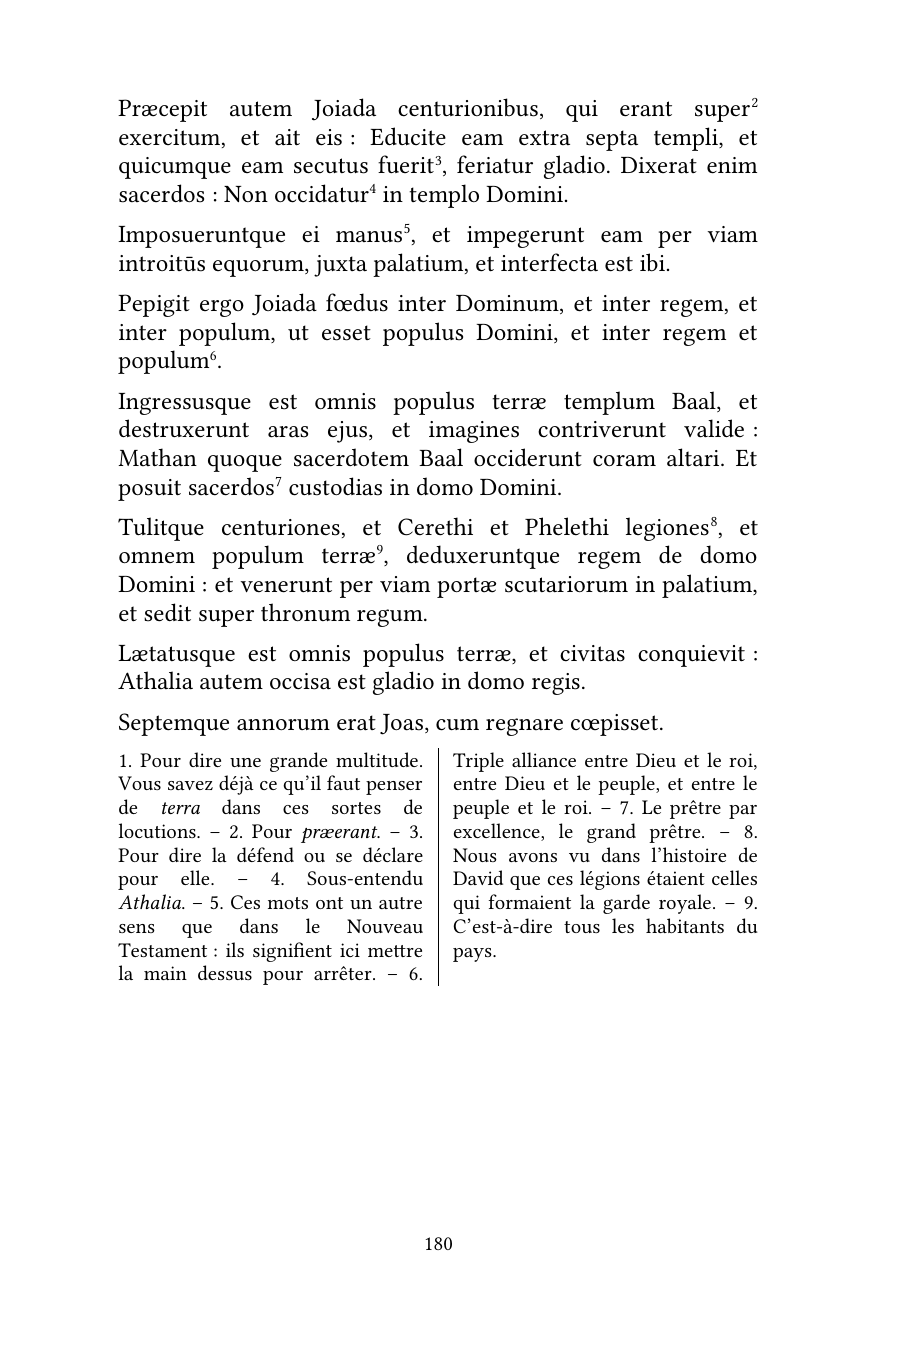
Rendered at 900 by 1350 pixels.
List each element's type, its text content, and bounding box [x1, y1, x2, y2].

text Ingressusque est omnis populus terræ templum Baal, et destruxerunt aras ejus, et imagines contriverunt valide : Mathan quoque sacerdotem Baal occiderunt coram altari. Et posuit sacerdos7 custodias in domo Domini. [118, 387, 758, 501]
text Triple alliance entre Dieu et le roi, entre Dieu et le peuple, et entre le peuple et le roi. – 7. Le prêtre par excellence, le grand prêtre. – 8. Nous avons vu dans l’histoire de David que ces légions étaient celles qui formaient la garde royale. – 9. C’est-à-dire tous les habitants du pays. [453, 748, 758, 962]
text Lætatusque est omnis populus terræ, et civitas conquievit : Athalia autem occisa est gladio in domo regis. [118, 639, 758, 696]
text Imposueruntque ei manus5, et impegerunt eam per viam introitūs equorum, juxta palatium, et interfecta est ibi. [118, 221, 758, 278]
text Pepigit ergo Joiada fœdus inter Dominum, et inter regem, et inter populum, ut esset populus Domini, et inter regem et populum6. [118, 289, 758, 375]
text Tulitque centuriones, et Cerethi et Phelethi legiones8, et omnem populum terræ9, deduxeruntque regem de domo Domini : et venerunt per viam portæ scutariorum in palatium, et sedit super thronum regum. [118, 513, 758, 627]
text Præcepit autem Joiada centurionibus, qui erant super2 exercitum, et ait eis : Educite eam extra septa templi, et quicumque eam secutus fuerit3, feriatur gladio. Dixerat enim sacerdos : Non occidatur4 in templo Domini. [118, 94, 758, 209]
text Septemque annorum erat Joas, cum regnare cœpisset. [118, 708, 758, 737]
text 1. Pour dire une grande multitude. Vous savez déjà ce qu’il faut penser de terra dans ces sortes de locutions. – 2. Pour præerant. – 3. Pour dire la défend ou se déclare pour elle. – 4. Sous-entendu Athalia. – 5. Ces mots ont un autre sens que dans le Nouveau Testament : ils signifient ici mettre la main dessus pour arrêter. – 6. [118, 748, 423, 986]
